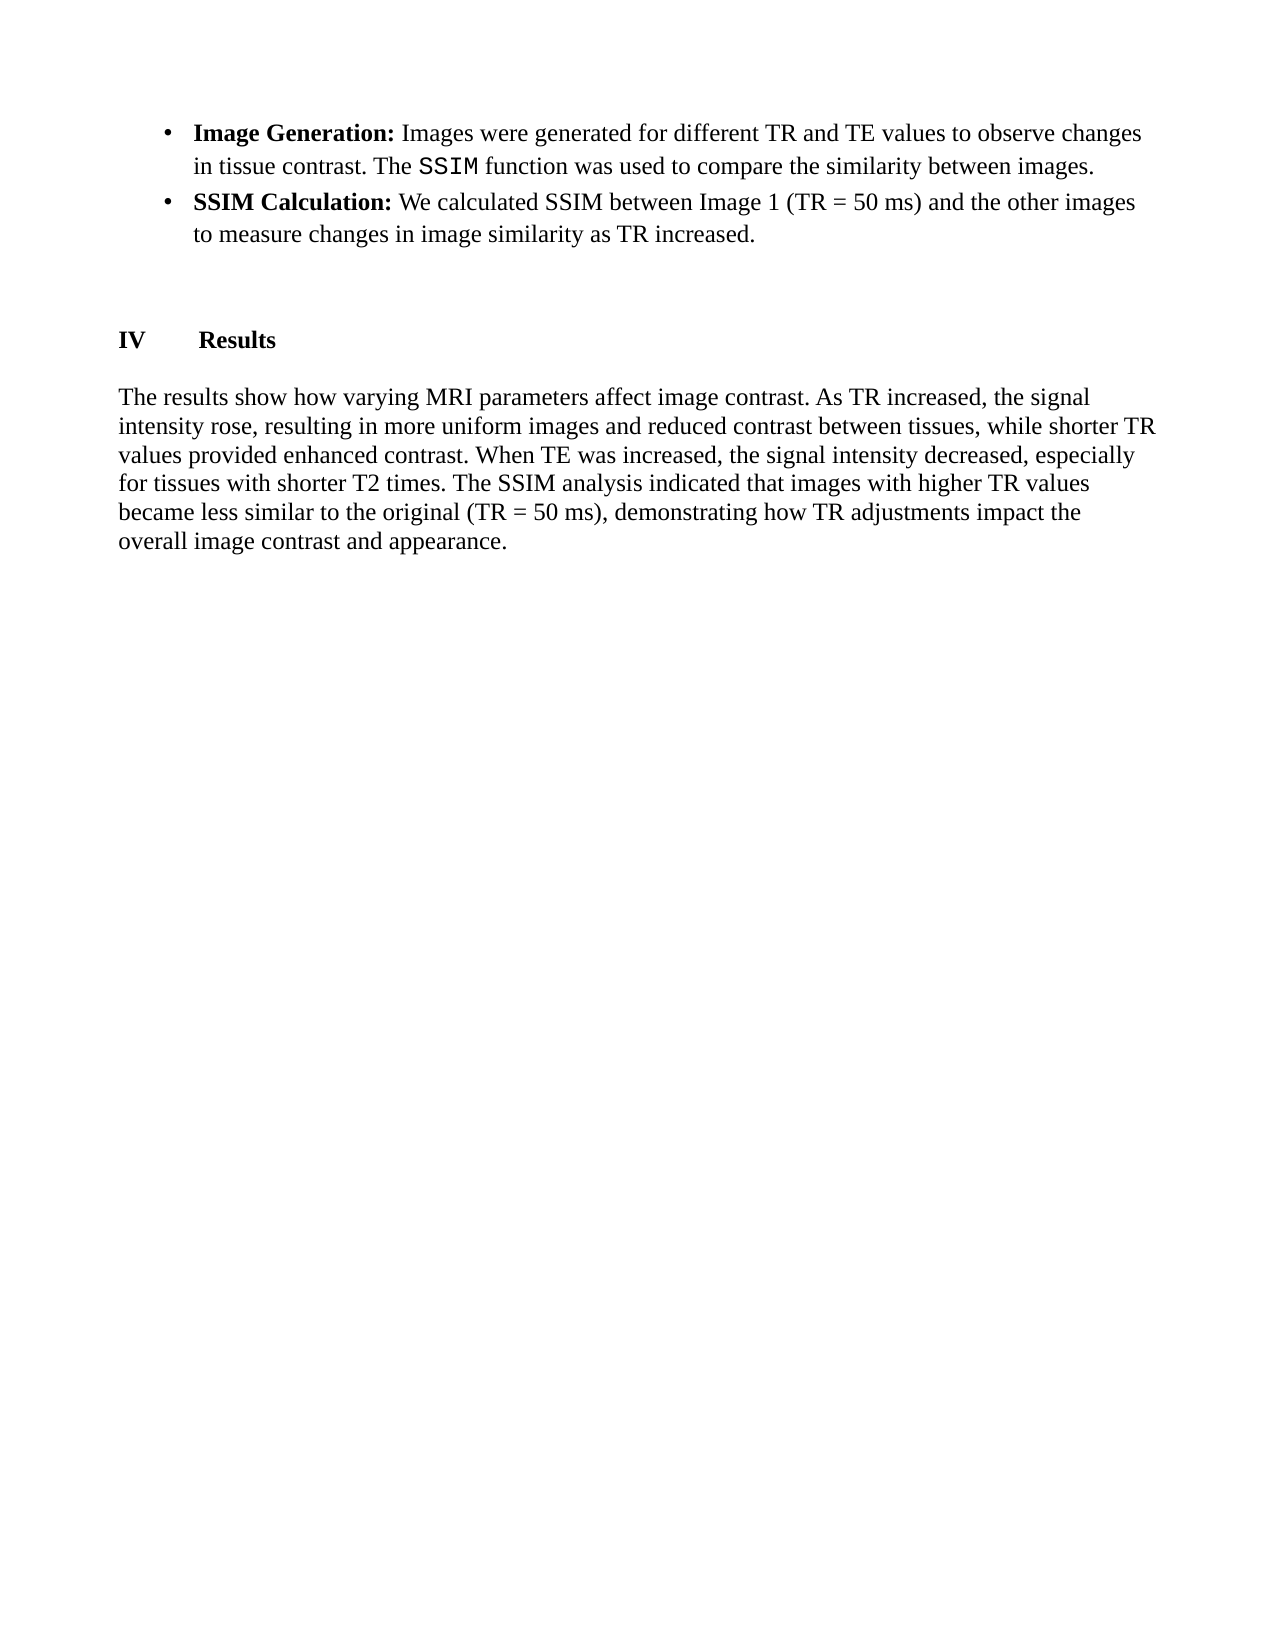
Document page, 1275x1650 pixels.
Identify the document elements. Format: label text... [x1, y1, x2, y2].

list SSIM Calculation: We calculated SSIM between Image 1 (TR = 50 ms) and the other images to measure changes in image similarity as TR increased. [164, 187, 1157, 248]
text IV Results [118, 325, 1157, 353]
list Image Generation: Images were generated for different TR and TE values to observe changes in tissue contrast. The SSIM function was used to compare the similarity between images. [164, 118, 1157, 182]
text The results show how varying MRI parameters affect image contrast. As TR increased, the signal intensity rose, resulting in more uniform images and reduced contrast between tissues, while shorter TR values provided enhanced contrast. When TE was increased, the signal intensity decreased, especially for tissues with shorter T2 times. The SSIM analysis indicated that images with higher TR values became less similar to the original (TR = 50 ms), demonstrating how TR adjustments impact the overall image contrast and appearance. [118, 382, 1157, 555]
